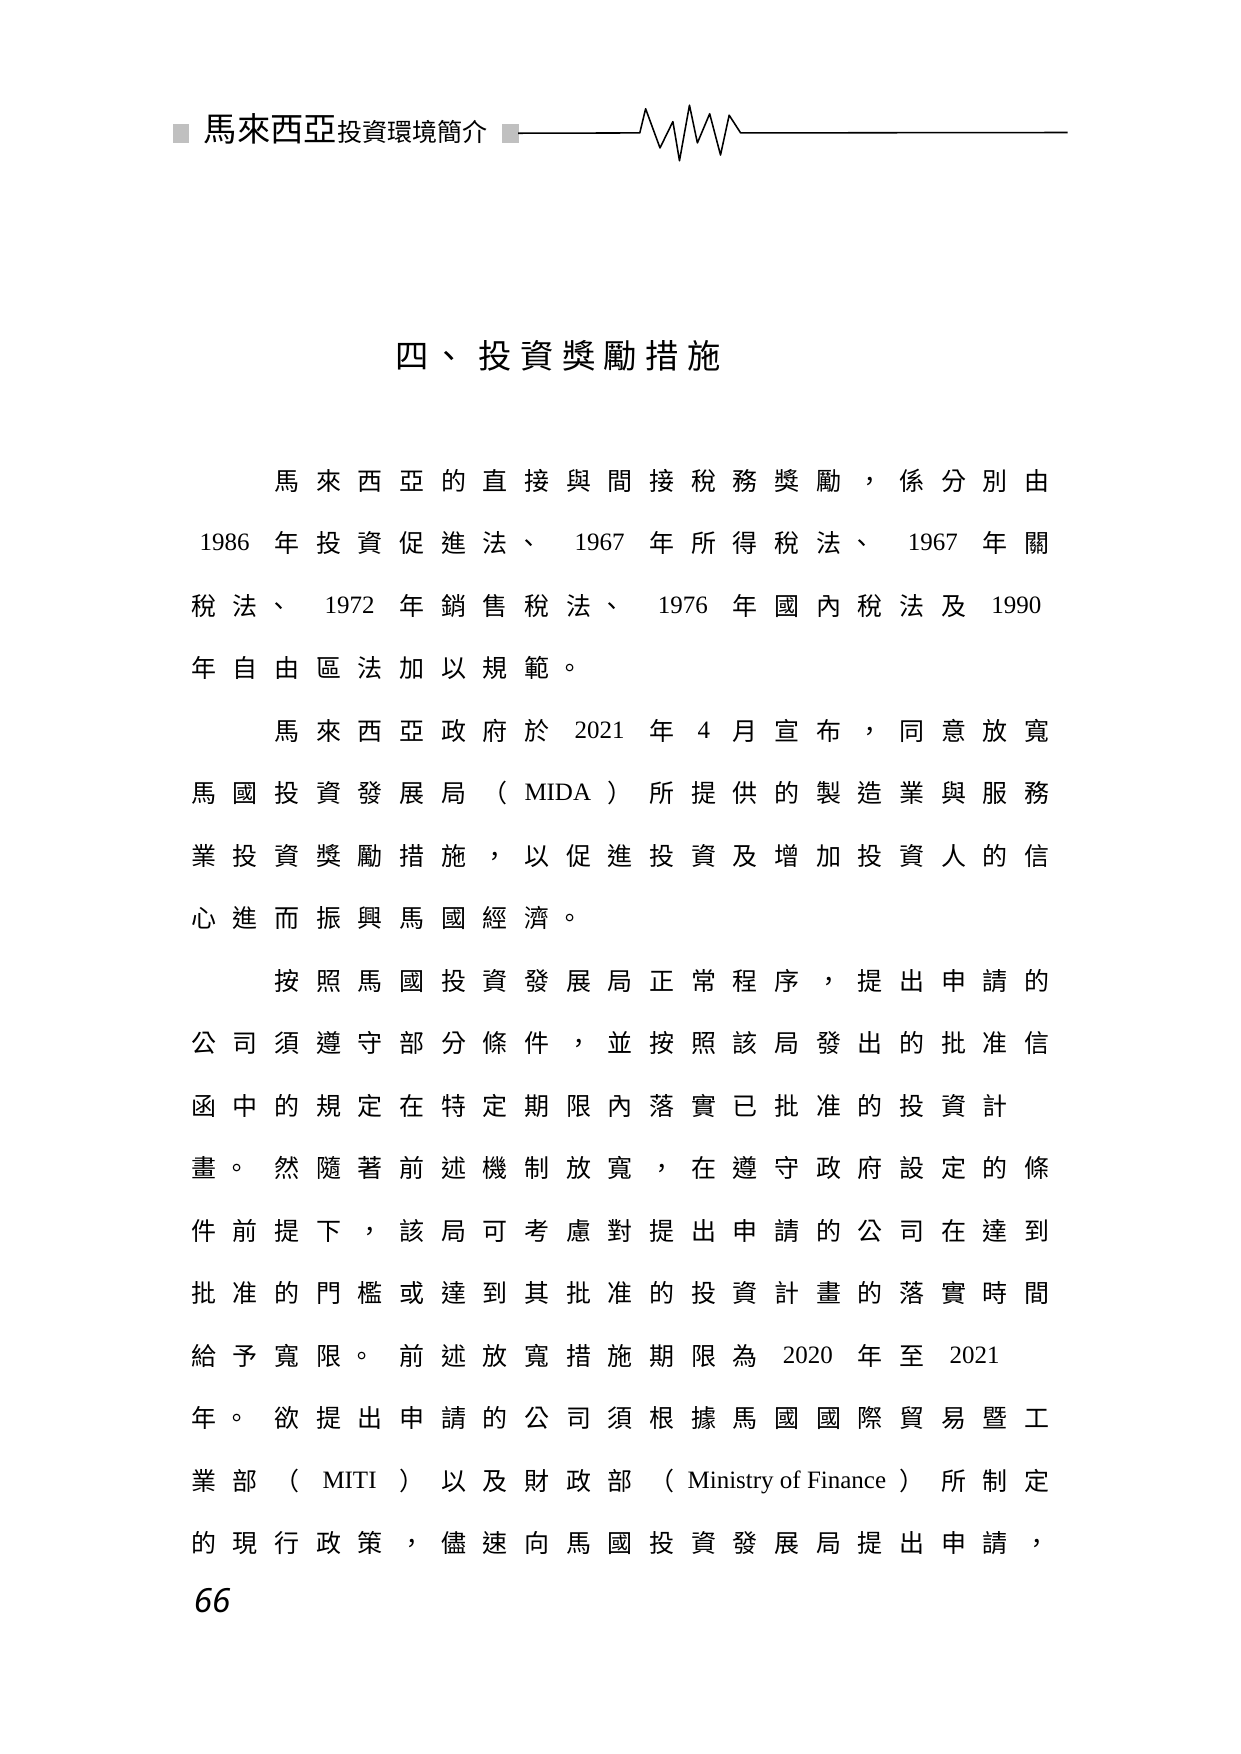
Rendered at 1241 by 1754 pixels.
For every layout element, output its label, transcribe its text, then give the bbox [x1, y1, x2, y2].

text 馬來西亞政府於2021年4月宣布，同意放寬馬國投資發展局（MIDA）所提供的製造業與服務業投資獎勵措施，以促進投資及增加投資人的信心進而振興馬國經濟。 [183, 688, 1058, 938]
text 四、投資獎勵措施 [183, 313, 1058, 375]
text 馬來西亞的直接與間接稅務獎勵，係分別由1986年投資促進法、1967年所得稅法、1967年關稅法、1972年銷售稅法、1976年國內稅法及1990年自由區法加以規範。 [183, 438, 1058, 688]
text 按照馬國投資發展局正常程序，提出申請的公司須遵守部分條件，並按照該局發出的批准信函中的規定在特定期限內落實已批准的投資計畫。然隨著前述機制放寬，在遵守政府設定的條件前提下，該局可考慮對提出申請的公司在達到批准的門檻或達到其批准的投資計畫的落實時間給予寬限。前述放寬措施期限為2020年至2021年。欲提出申請的公司須根據馬國國際貿易暨工業部（MITI）以及財政部（Ministry of Finance）所制定的現行政策，儘速向馬國投資發展局提出申請， [183, 938, 1058, 1563]
